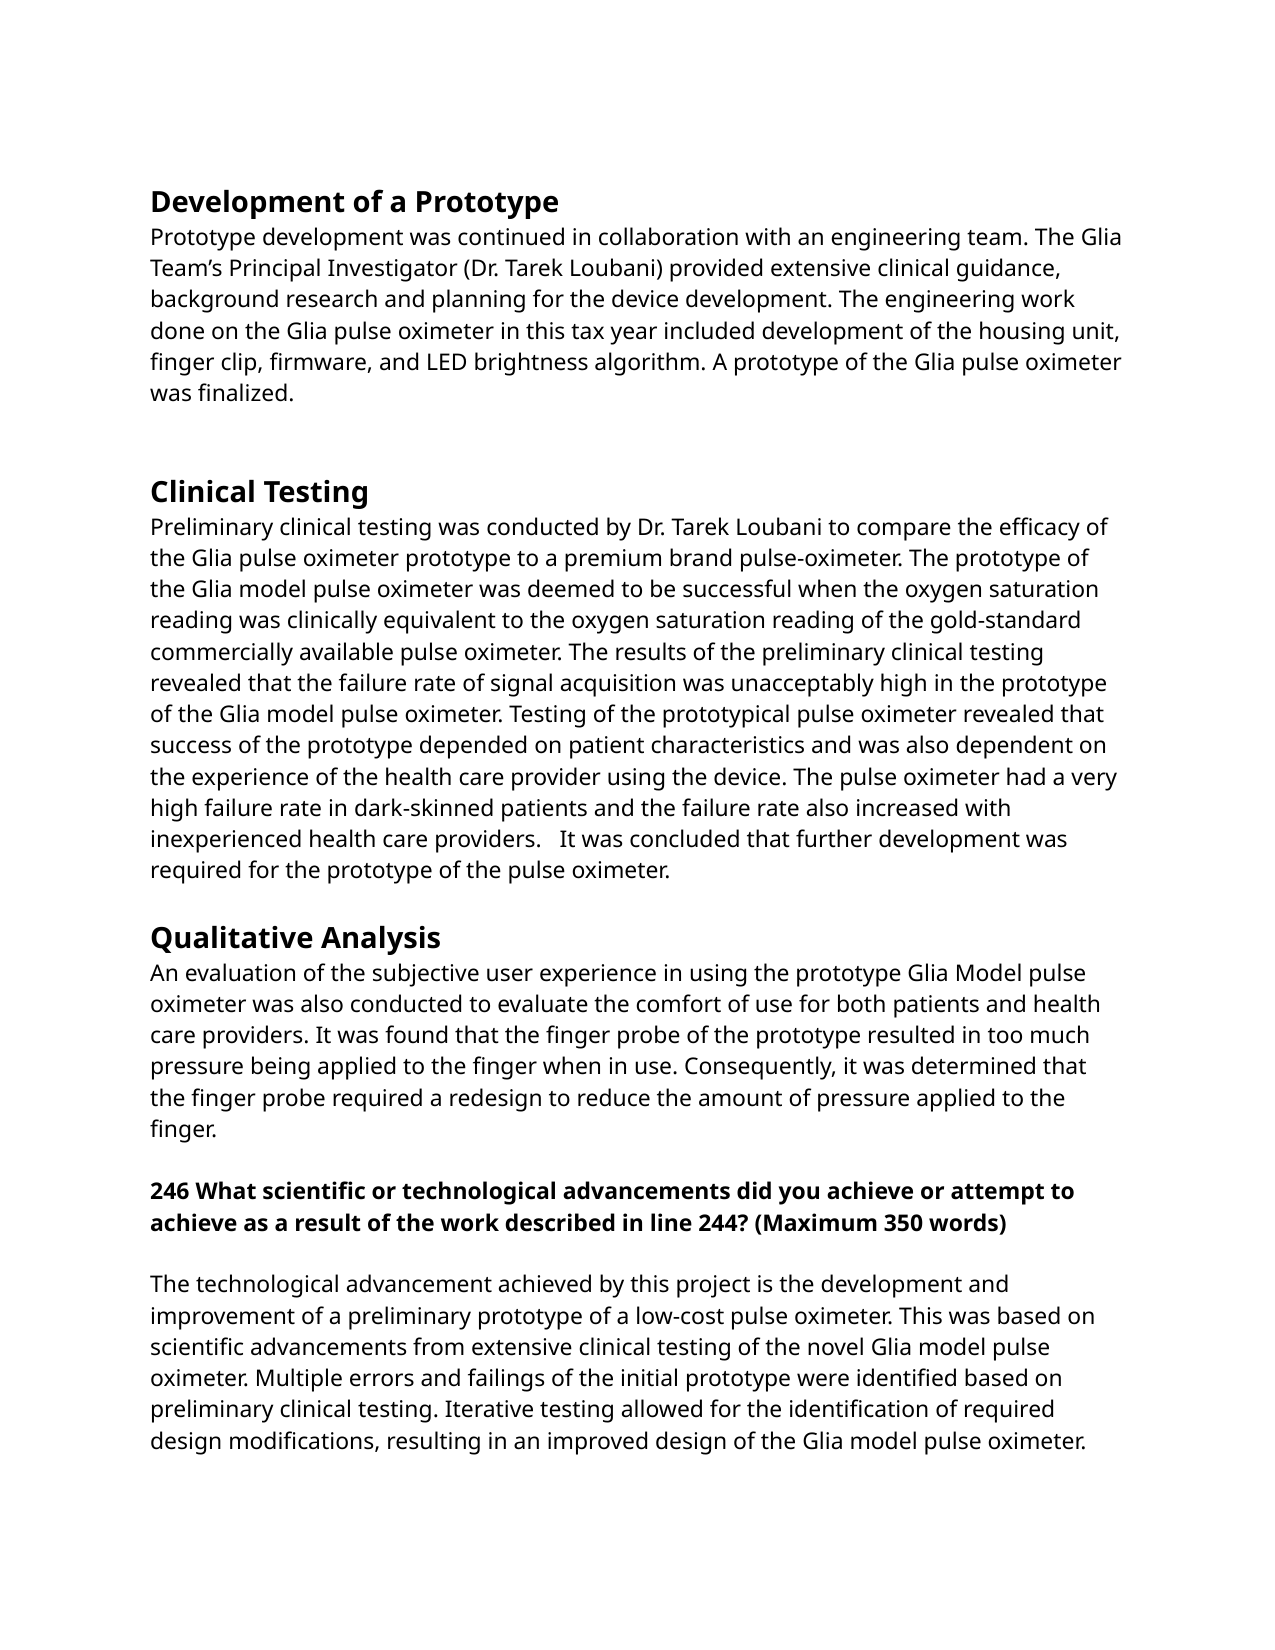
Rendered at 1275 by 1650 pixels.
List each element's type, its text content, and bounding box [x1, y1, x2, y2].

text 246 What scientific or technological advancements did you achieve or attempt to achieve as a result of the work described in line 244? (Maximum 350 words) [150, 1175, 1125, 1238]
text Clinical Testing [150, 471, 1125, 511]
text The technological advancement achieved by this project is the development and improvement of a preliminary prototype of a low-cost pulse oximeter. This was based on scientific advancements from extensive clinical testing of the novel Glia model pulse oximeter. Multiple errors and failings of the initial prototype were identified based on preliminary clinical testing. Iterative testing allowed for the identification of required design modifications, resulting in an improved design of the Glia model pulse oximeter. [150, 1268, 1125, 1456]
text Development of a Prototype [150, 181, 1125, 221]
text Prototype development was continued in collaboration with an engineering team. The Glia Team’s Principal Investigator (Dr. Tarek Loubani) provided extensive clinical guidance, background research and planning for the device development. The engineering work done on the Glia pulse oximeter in this tax year included development of the housing unit, finger clip, firmware, and LED brightness algorithm. A prototype of the Glia pulse oximeter was finalized. [150, 221, 1125, 408]
text An evaluation of the subjective user experience in using the prototype Glia Model pulse oximeter was also conducted to evaluate the comfort of use for both patients and health care providers. It was found that the finger probe of the prototype resulted in too much pressure being applied to the finger when in use. Consequently, it was determined that the finger probe required a redesign to reduce the amount of pressure applied to the finger. [150, 957, 1125, 1144]
text Qualitative Analysis [150, 917, 1125, 957]
text Preliminary clinical testing was conducted by Dr. Tarek Loubani to compare the efficacy of the Glia pulse oximeter prototype to a premium brand pulse-oximeter. The prototype of the Glia model pulse oximeter was deemed to be successful when the oxygen saturation reading was clinically equivalent to the oxygen saturation reading of the gold-standard commercially available pulse oximeter. The results of the preliminary clinical testing revealed that the failure rate of signal acquisition was unacceptably high in the prototype of the Glia model pulse oximeter. Testing of the prototypical pulse oximeter revealed that success of the prototype depended on patient characteristics and was also dependent on the experience of the health care provider using the device. The pulse oximeter had a very high failure rate in dark-skinned patients and the failure rate also increased with inexperienced health care providers. It was concluded that further development was required for the prototype of the pulse oximeter. [150, 511, 1125, 886]
